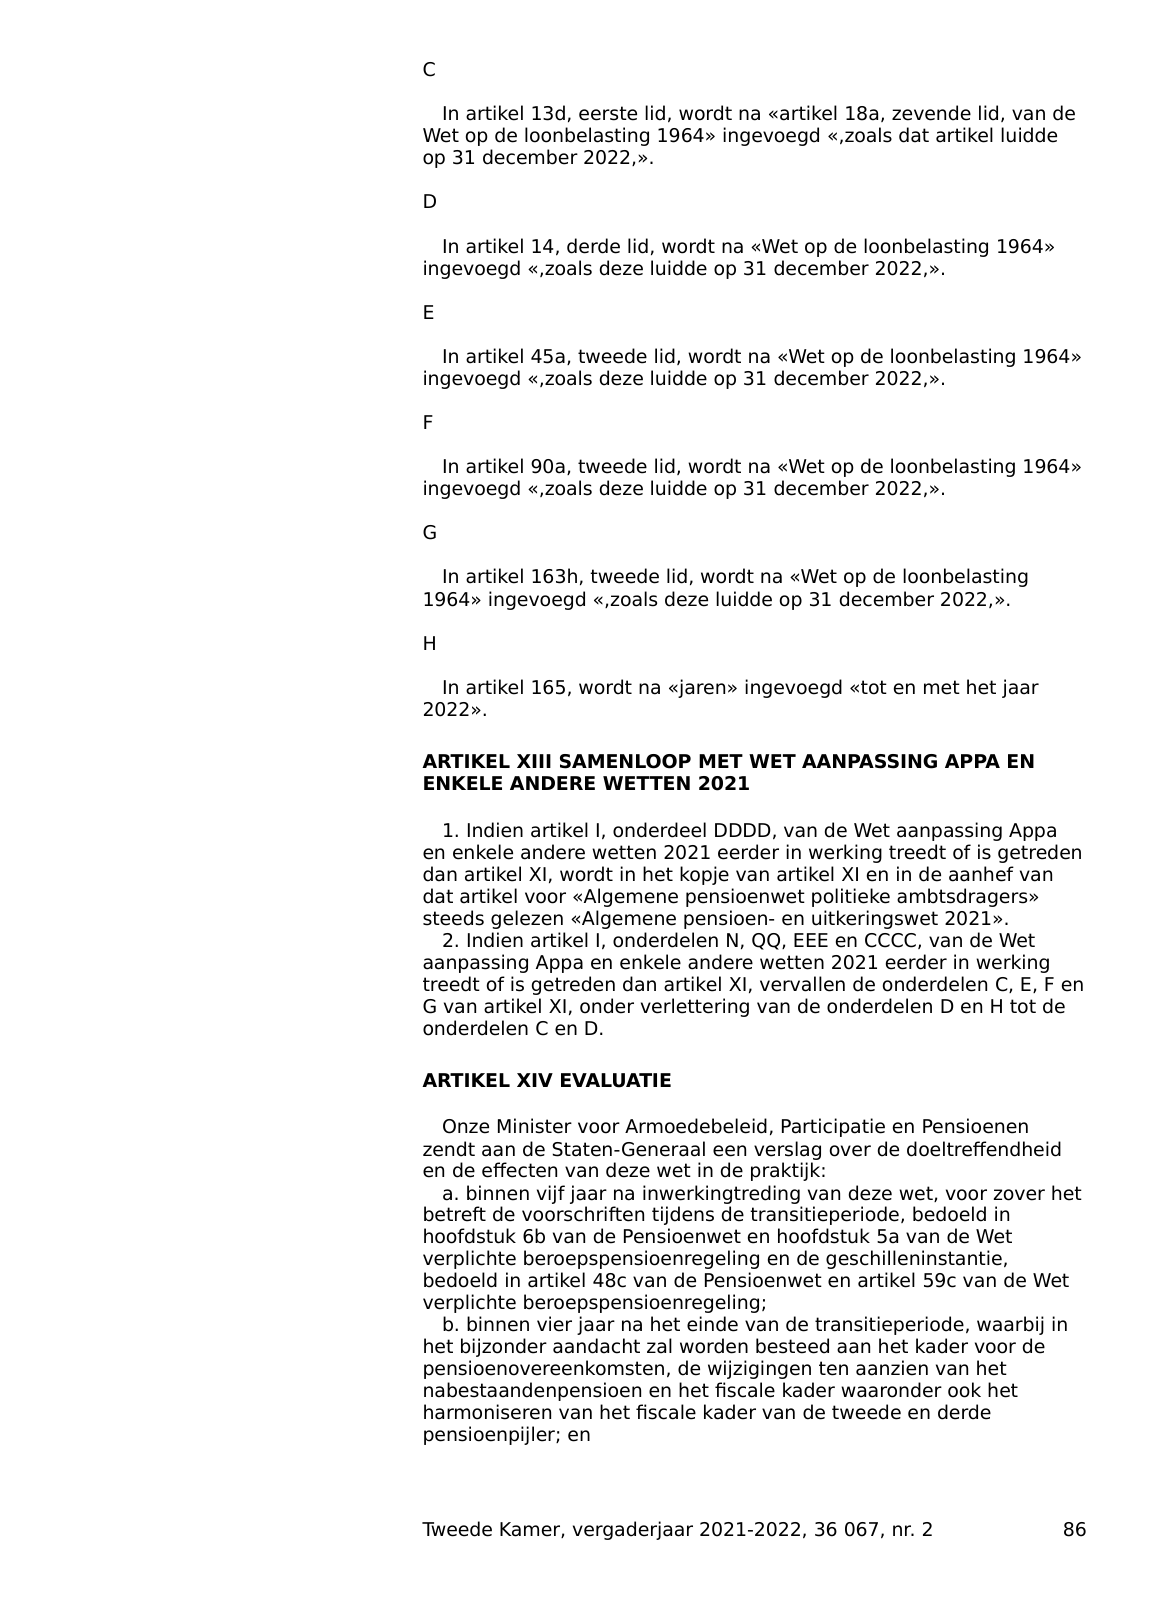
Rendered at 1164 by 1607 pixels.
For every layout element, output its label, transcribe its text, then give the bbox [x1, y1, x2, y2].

text In artikel 163h, tweede lid, wordt na «Wet op de loonbelasting 1964» ingevoegd «,zoals deze luidde op 31 december 2022,». [422, 566, 1087, 610]
text In artikel 165, wordt na «jaren» ingevoegd «tot en met het jaar 2022». [422, 677, 1087, 721]
text Onze Minister voor Armoedebeleid, Participatie en Pensioenen zendt aan de Staten-Generaal een verslag over de doeltreffendheid en de effecten van deze wet in de praktijk: [422, 1116, 1087, 1182]
text In artikel 45a, tweede lid, wordt na «Wet op de loonbelasting 1964» ingevoegd «,zoals deze luidde op 31 december 2022,». [422, 346, 1087, 390]
text F [422, 412, 1087, 434]
text C [422, 59, 1087, 81]
text a. binnen vijf jaar na inwerkingtreding van deze wet, voor zover het betreft de voorschriften tijdens de transitieperiode, bedoeld in hoofdstuk 6b van de Pensioenwet en hoofdstuk 5a van de Wet verplichte beroepspensioenregeling en de geschilleninstantie, bedoeld in artikel 48c van de Pensioenwet en artikel 59c van de Wet verplichte beroepspensioenregeling; [422, 1182, 1087, 1314]
text 1. Indien artikel I, onderdeel DDDD, van de Wet aanpassing Appa en enkele andere wetten 2021 eerder in werking treedt of is getreden dan artikel XI, wordt in het kopje van artikel XI en in de aanhef van dat artikel voor «Algemene pensioenwet politieke ambtsdragers» steeds gelezen «Algemene pensioen- en uitkeringswet 2021». [422, 820, 1087, 929]
subtitle ARTIKEL XIV EVALUATIE [422, 1069, 1087, 1091]
text b. binnen vier jaar na het einde van de transitieperiode, waarbij in het bijzonder aandacht zal worden besteed aan het kader voor de pensioenovereenkomsten, de wijzigingen ten aanzien van het nabestaandenpensioen en het fiscale kader waaronder ook het harmoniseren van het fiscale kader van de tweede en derde pensioenpijler; en [422, 1314, 1087, 1446]
text 2. Indien artikel I, onderdelen N, QQ, EEE en CCCC, van de Wet aanpassing Appa en enkele andere wetten 2021 eerder in werking treedt of is getreden dan artikel XI, vervallen de onderdelen C, E, F en G van artikel XI, onder verlettering van de onderdelen D en H tot de onderdelen C en D. [422, 929, 1087, 1039]
text In artikel 13d, eerste lid, wordt na «artikel 18a, zevende lid, van de Wet op de loonbelasting 1964» ingevoegd «,zoals dat artikel luidde op 31 december 2022,». [422, 103, 1087, 169]
text In artikel 90a, tweede lid, wordt na «Wet op de loonbelasting 1964» ingevoegd «,zoals deze luidde op 31 december 2022,». [422, 456, 1087, 500]
text D [422, 191, 1087, 213]
text H [422, 633, 1087, 654]
subtitle ARTIKEL XIII SAMENLOOP MET WET AANPASSING APPA EN ENKELE ANDERE WETTEN 2021 [422, 751, 1087, 795]
text In artikel 14, derde lid, wordt na «Wet op de loonbelasting 1964» ingevoegd «,zoals deze luidde op 31 december 2022,». [422, 236, 1087, 279]
text E [422, 302, 1087, 324]
text G [422, 522, 1087, 544]
